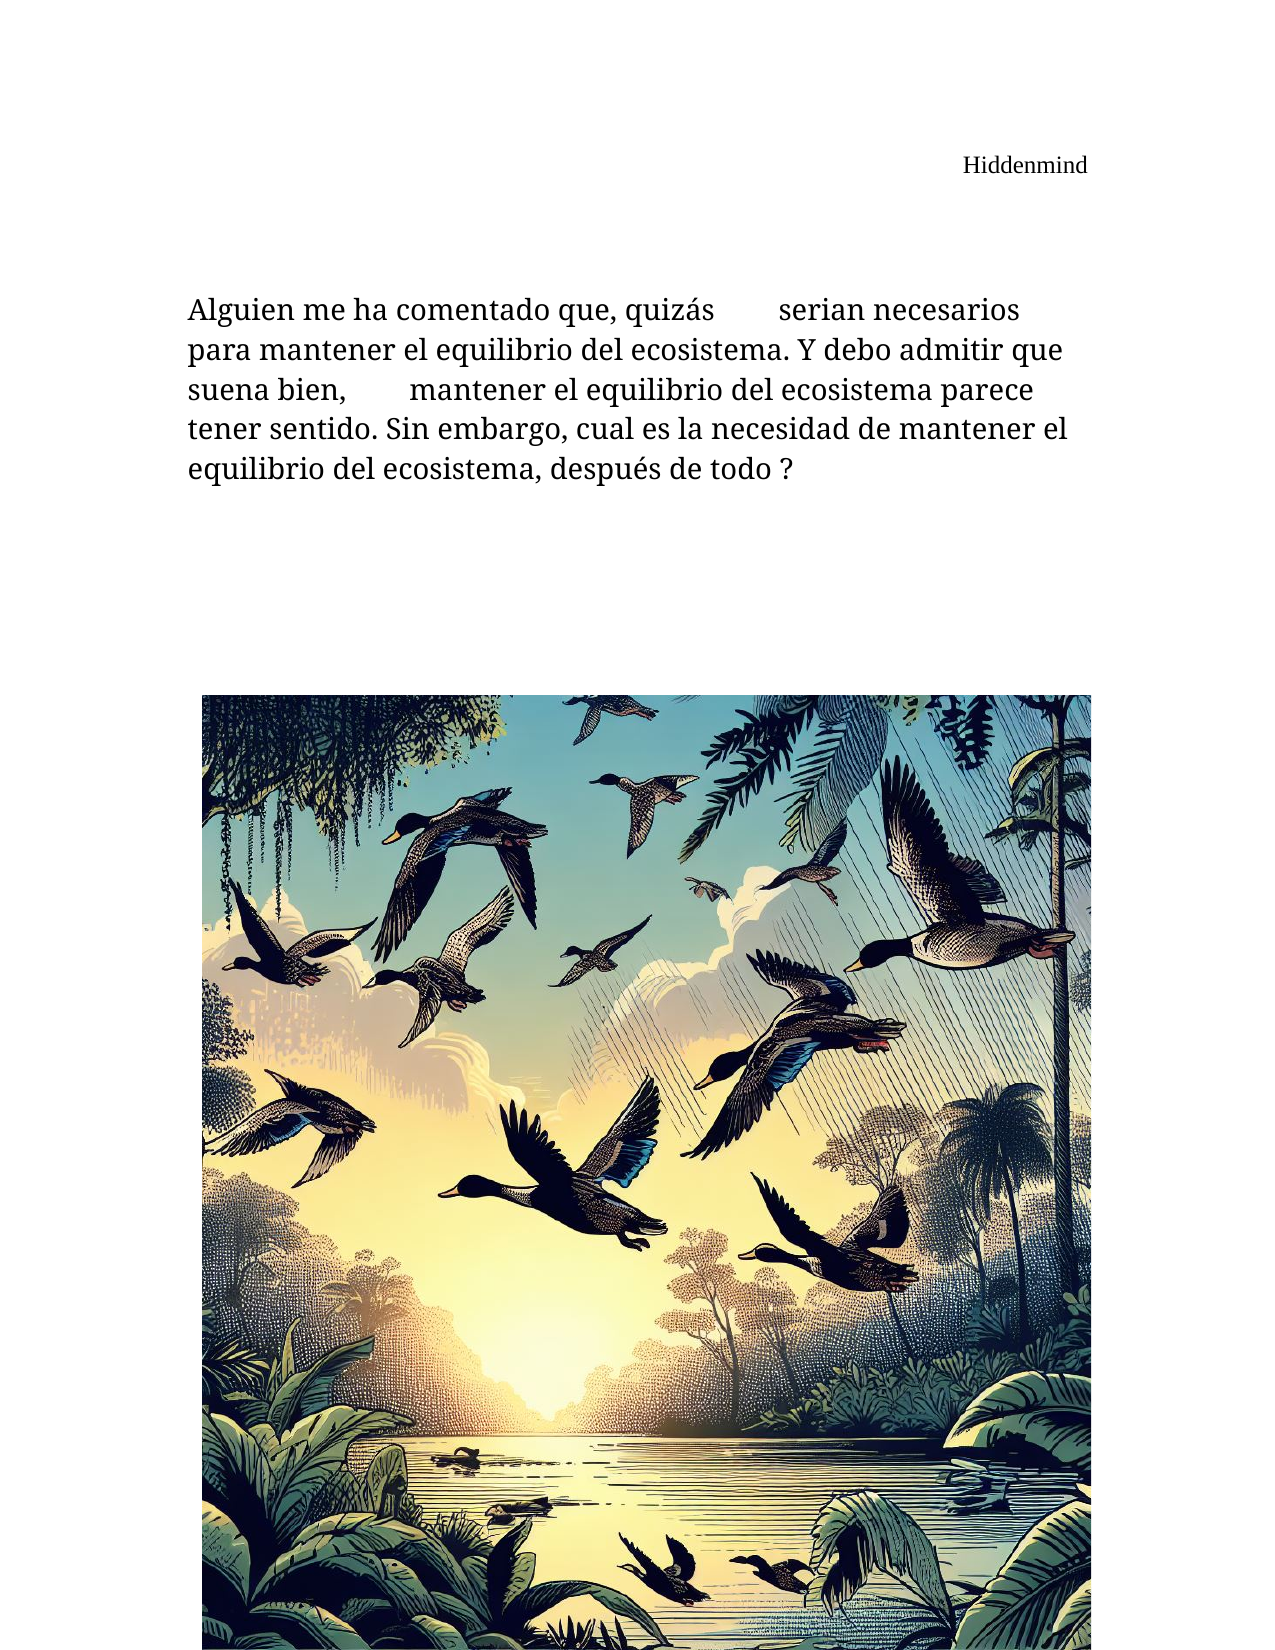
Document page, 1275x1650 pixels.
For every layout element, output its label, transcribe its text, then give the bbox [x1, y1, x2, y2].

picture [202, 695, 1092, 1650]
text Alguien me ha comentado que, quizás serian necesarios para mantener el equilibrio del ecosistema. Y debo admitir que suena bien, mantener el equilibrio del ecosistema parece tener sentido. Sin embargo, cual es la necesidad de mantener el equilibrio del ecosistema, después de todo ? [187, 289, 1087, 488]
